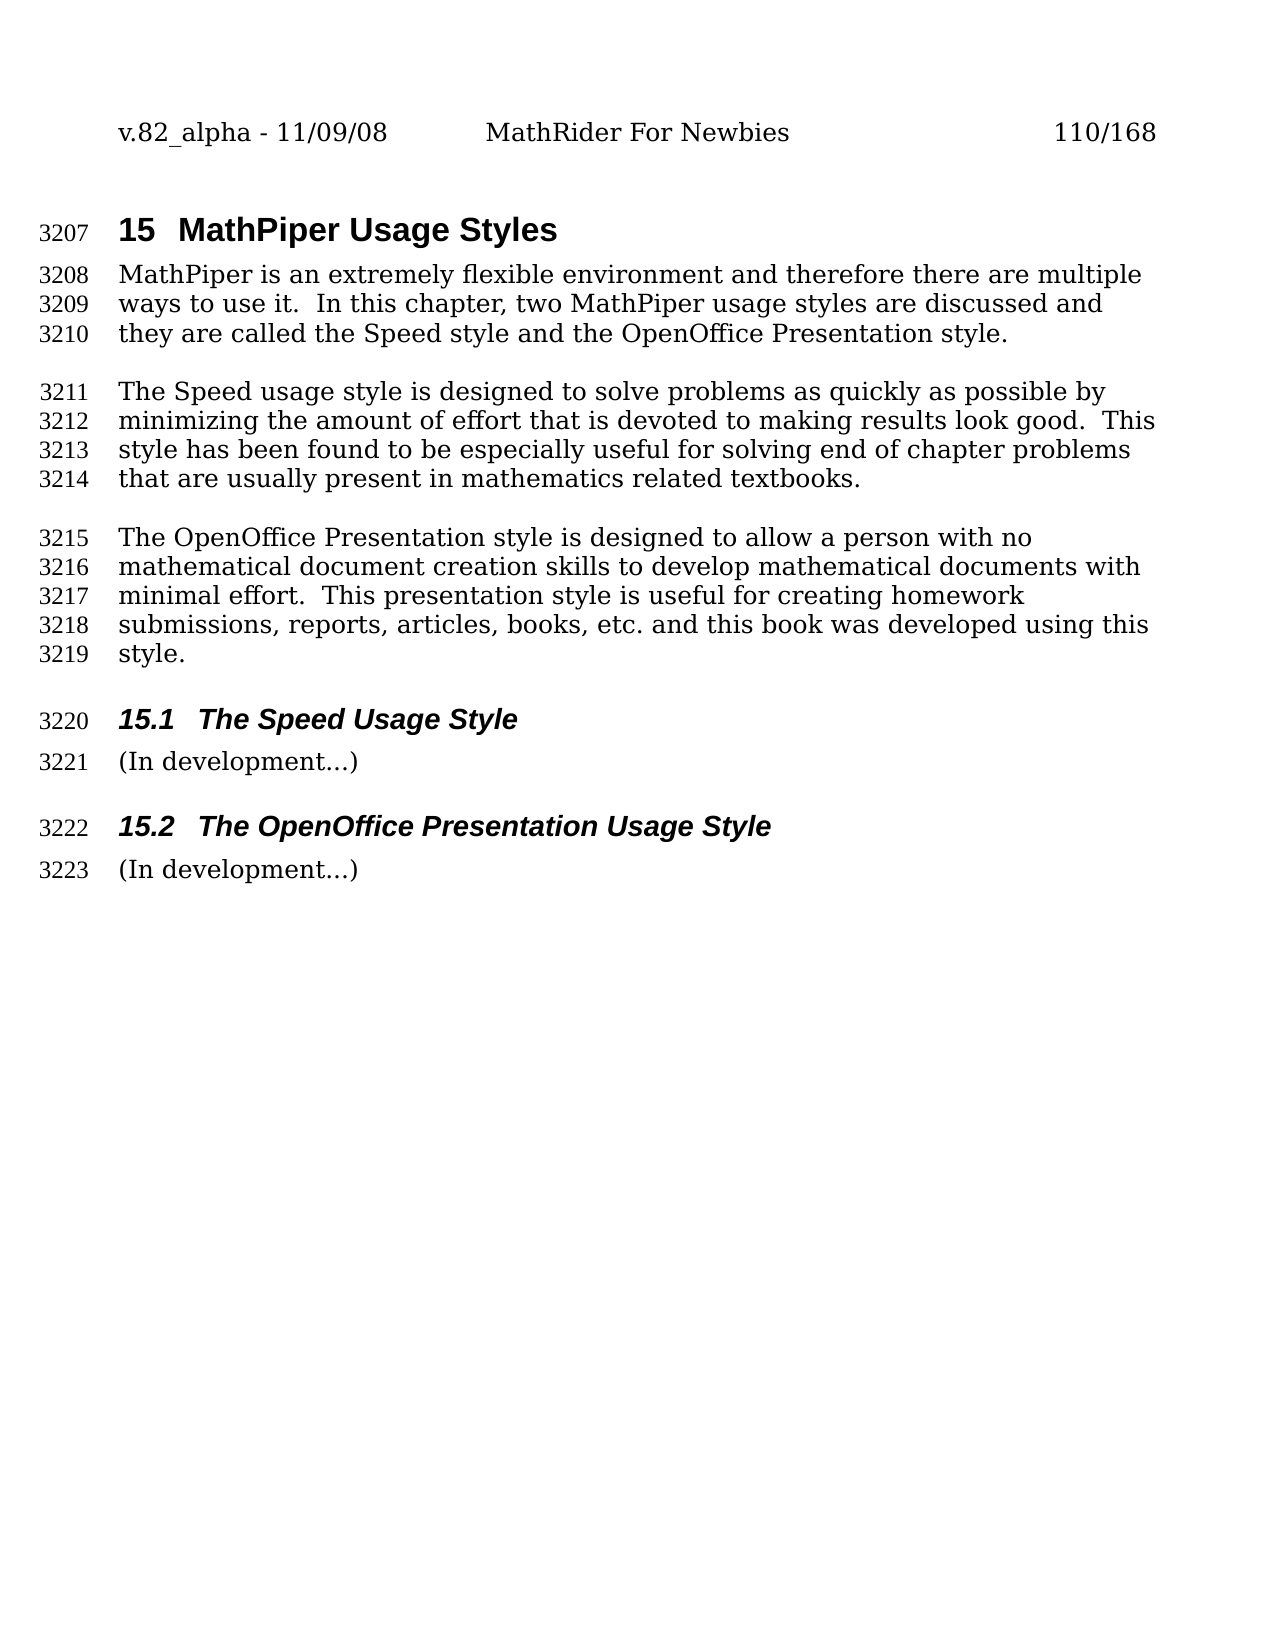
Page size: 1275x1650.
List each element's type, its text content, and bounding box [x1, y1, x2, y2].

text MathPiper is an extremely flexible environment and therefore there are multiple ways to use it. In this chapter, two MathPiper usage styles are discussed and they are called the Speed style and the OpenOffice Presentation style. [118, 260, 1157, 348]
text The OpenOffice Presentation style is designed to allow a person with no mathematical document creation skills to develop mathematical documents with minimal effort. This presentation style is useful for creating homework submissions, reports, articles, books, etc. and this book was developed using this style. [118, 523, 1157, 669]
text (In development...) [118, 747, 1157, 776]
text The Speed usage style is designed to solve problems as quickly as possible by minimizing the amount of effort that is devoted to making results look good. This style has been found to be especially useful for solving end of chapter problems that are usually present in mathematics related textbooks. [118, 377, 1157, 494]
subtitle MathPiper Usage Styles [118, 210, 1157, 248]
subtitle The Speed Usage Style [118, 702, 1157, 735]
subtitle The OpenOffice Presentation Usage Style [118, 809, 1157, 843]
text (In development...) [118, 855, 1157, 884]
